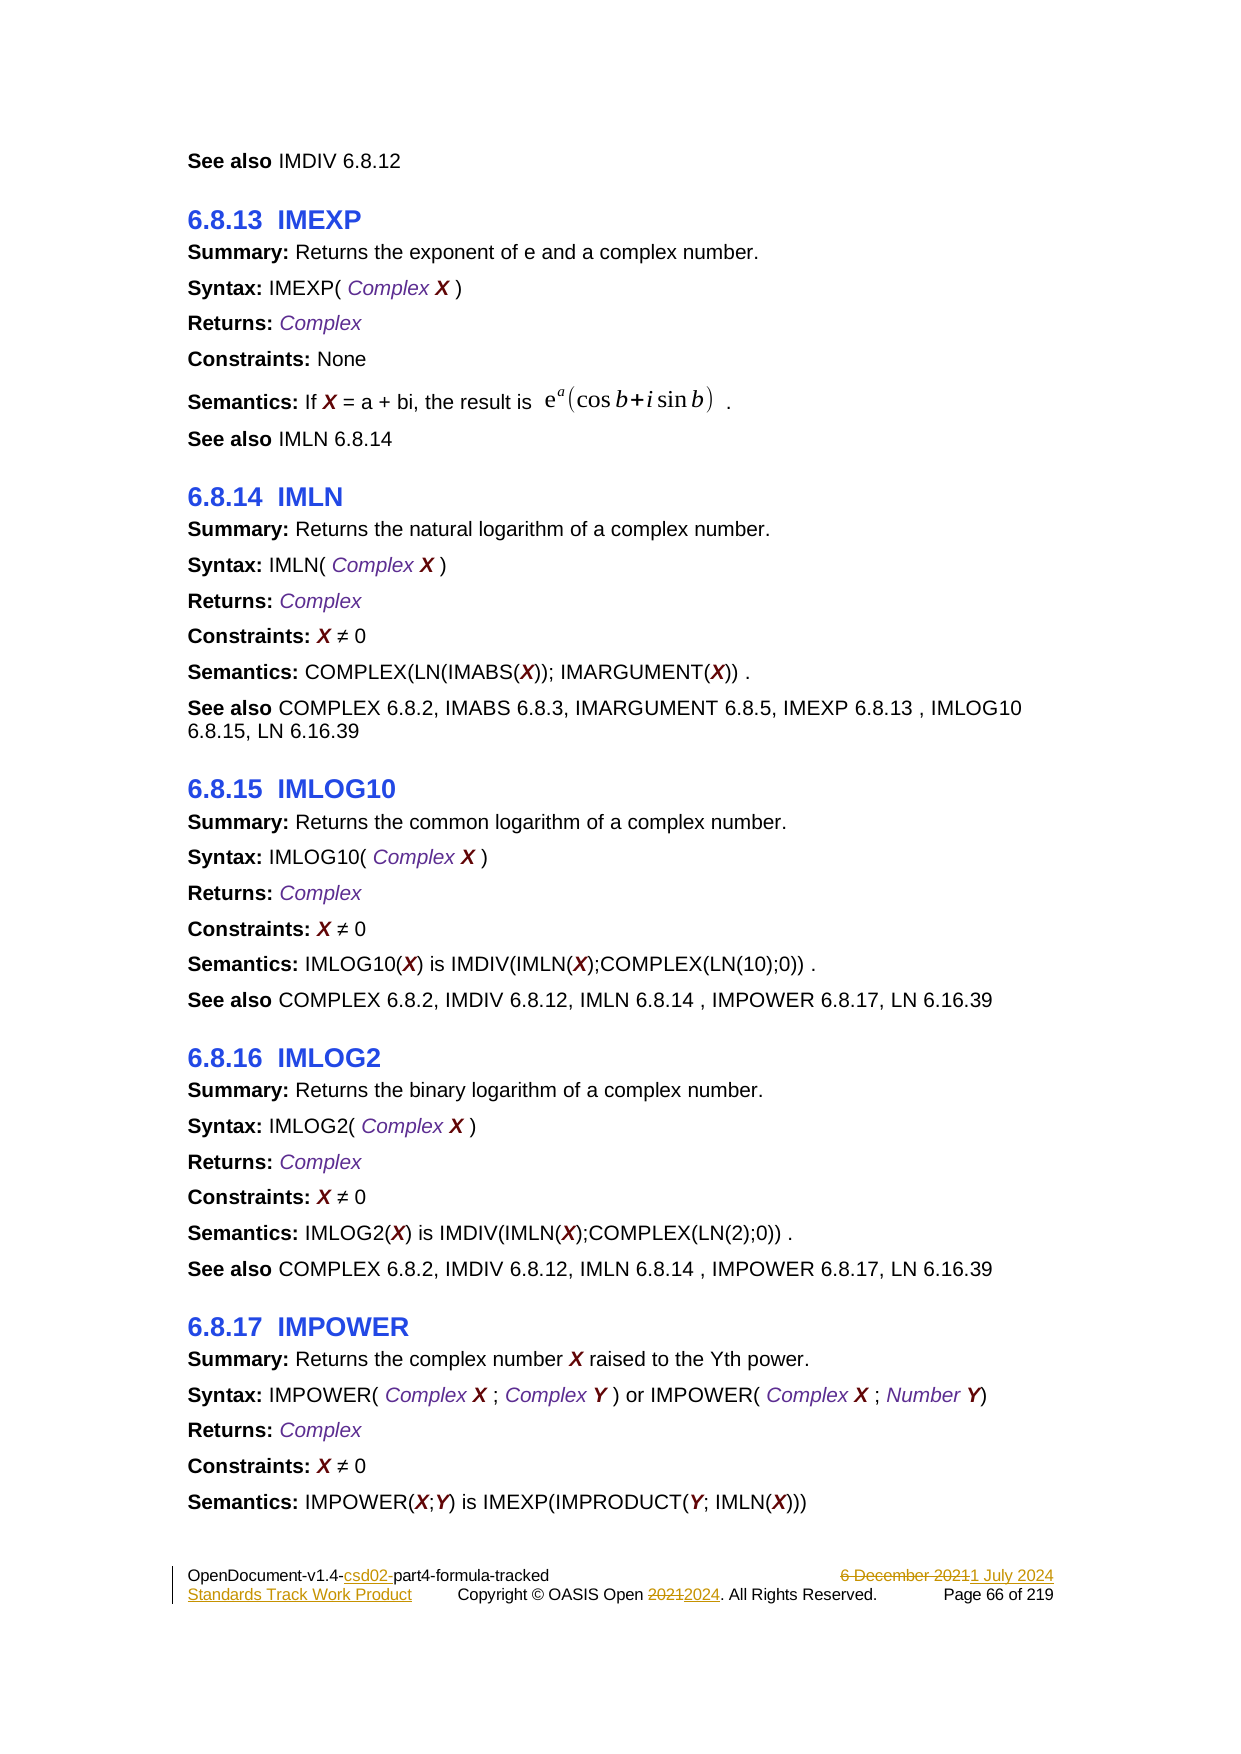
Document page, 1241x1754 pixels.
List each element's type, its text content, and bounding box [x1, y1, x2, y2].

text Constraints: X ≠ 0 [187, 1186, 1053, 1209]
text Summary: Returns the exponent of e and a complex number. [187, 241, 1053, 264]
text Returns: Complex [187, 1150, 1053, 1174]
text Constraints: X ≠ 0 [187, 917, 1053, 941]
subtitle IMLOG10 [187, 774, 1053, 804]
text Summary: Returns the binary logarithm of a complex number. [187, 1079, 1053, 1102]
text Semantics: If X = a + bi, the result is . [187, 383, 1053, 415]
text Constraints: None [187, 347, 1053, 371]
text Summary: Returns the common logarithm of a complex number. [187, 810, 1053, 834]
text Syntax: IMPOWER( Complex X ; Complex Y ) or IMPOWER( Complex X ; Number Y) [187, 1383, 1053, 1407]
text Returns: Complex [187, 1419, 1053, 1442]
subtitle IMEXP [187, 204, 1053, 234]
text Returns: Complex [187, 312, 1053, 335]
text Constraints: X ≠ 0 [187, 625, 1053, 648]
text Summary: Returns the complex number X raised to the Yth power. [187, 1348, 1053, 1371]
text Returns: Complex [187, 589, 1053, 613]
text See also COMPLEX 6.8.2, IMDIV 6.8.12, IMLN 6.8.14 , IMPOWER 6.8.17, LN 6.16.39 [187, 1257, 1053, 1281]
text Constraints: X ≠ 0 [187, 1454, 1053, 1478]
text Returns: Complex [187, 881, 1053, 905]
text Semantics: IMPOWER(X;Y) is IMEXP(IMPRODUCT(Y; IMLN(X))) [187, 1490, 1053, 1514]
subtitle IMPOWER [187, 1312, 1053, 1342]
text Semantics: IMLOG2(X) is IMDIV(IMLN(X);COMPLEX(LN(2);0)) . [187, 1221, 1053, 1245]
text Semantics: IMLOG10(X) is IMDIV(IMLN(X);COMPLEX(LN(10);0)) . [187, 953, 1053, 976]
text Summary: Returns the natural logarithm of a complex number. [187, 518, 1053, 541]
text See also IMLN 6.8.14 [187, 427, 1053, 451]
subtitle IMLN [187, 482, 1053, 512]
text See also COMPLEX 6.8.2, IMABS 6.8.3, IMARGUMENT 6.8.5, IMEXP 6.8.13 , IMLOG10 6.8.15, LN 6.16.39 [187, 696, 1053, 743]
text See also COMPLEX 6.8.2, IMDIV 6.8.12, IMLN 6.8.14 , IMPOWER 6.8.17, LN 6.16.39 [187, 988, 1053, 1012]
text Syntax: IMLOG10( Complex X ) [187, 846, 1053, 869]
text Syntax: IMEXP( Complex X ) [187, 276, 1053, 300]
text Syntax: IMLOG2( Complex X ) [187, 1114, 1053, 1138]
text Semantics: COMPLEX(LN(IMABS(X)); IMARGUMENT(X)) . [187, 660, 1053, 684]
text See also IMDIV 6.8.12 [187, 150, 1053, 173]
subtitle IMLOG2 [187, 1043, 1053, 1073]
text Syntax: IMLN( Complex X ) [187, 553, 1053, 577]
